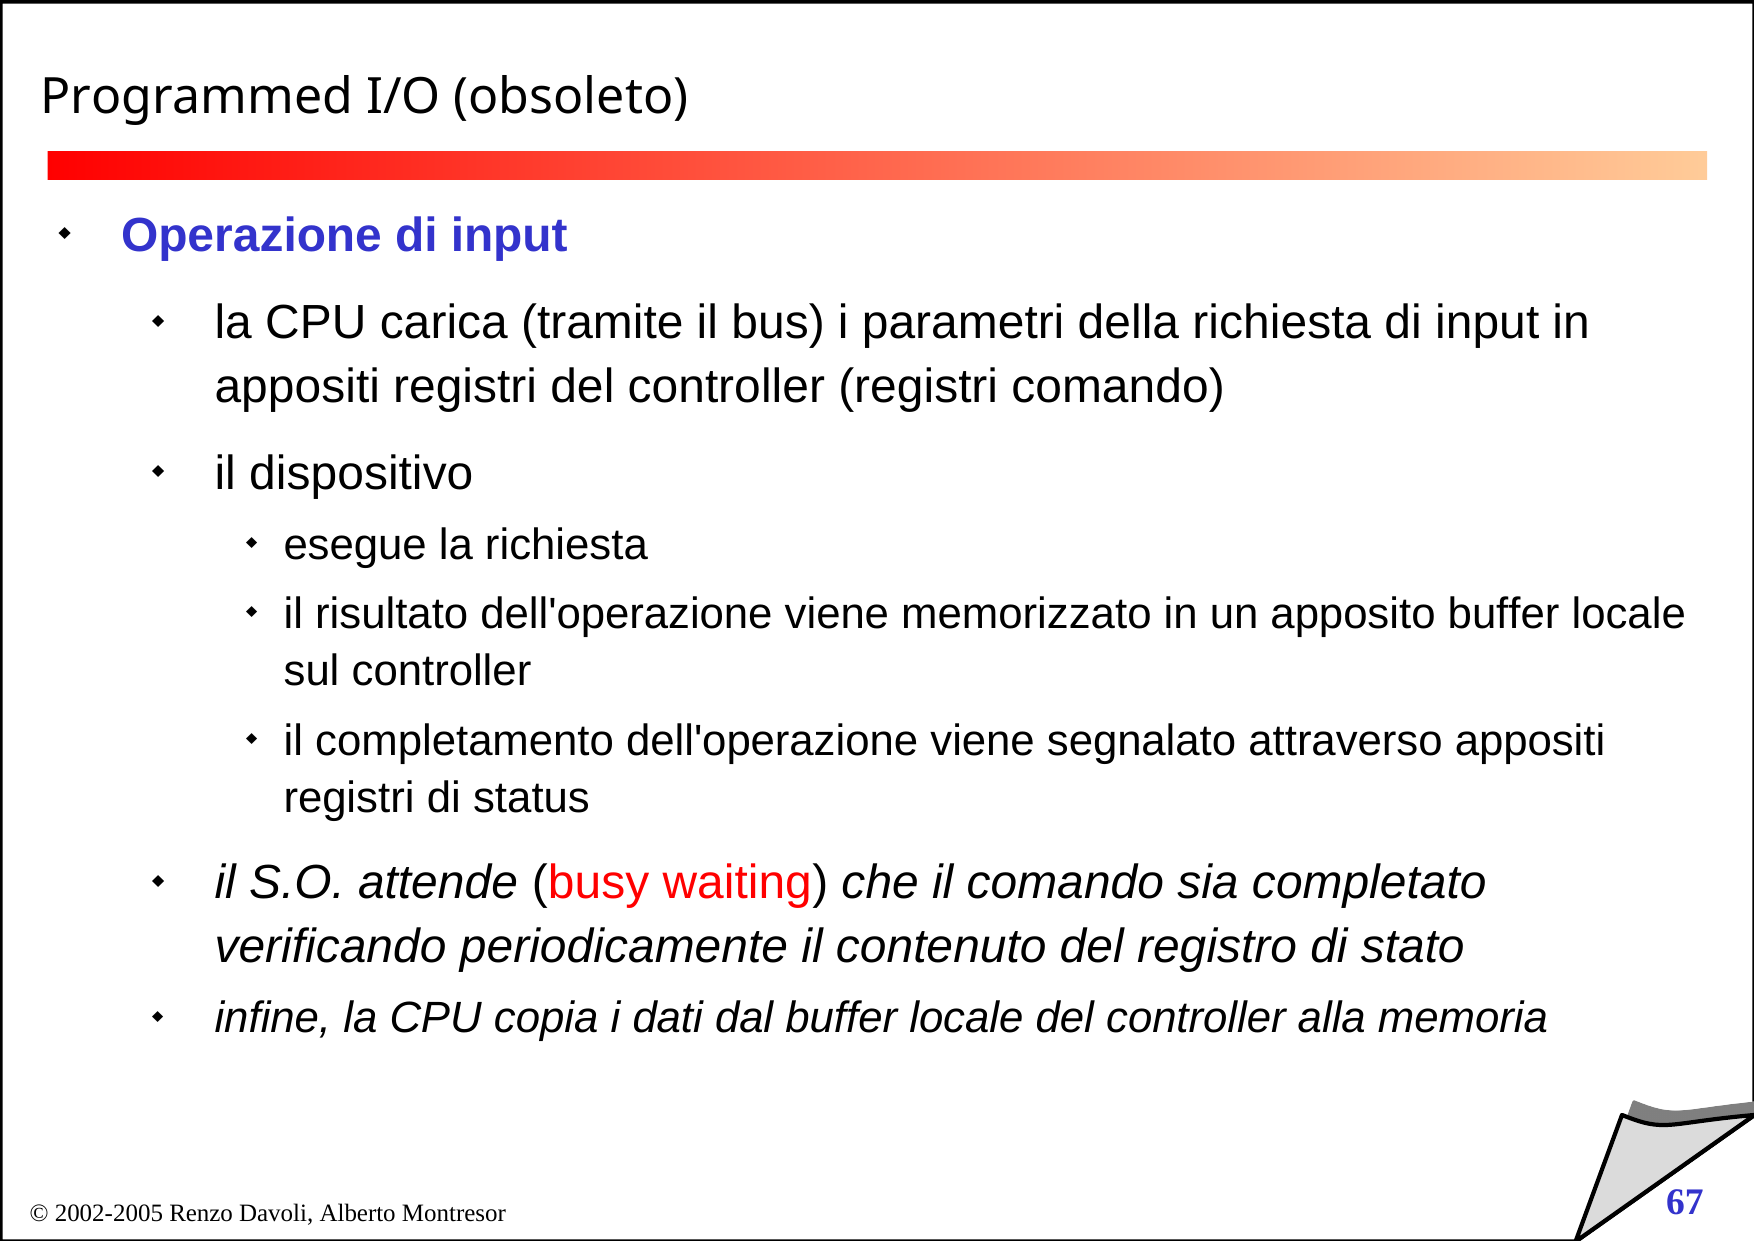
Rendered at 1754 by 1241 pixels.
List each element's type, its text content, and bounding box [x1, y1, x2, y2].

title Programmed I/O (obsoleto) [40, 49, 1714, 144]
list Operazione di input la CPU carica (tramite il bus) i parametri della richiesta di input in appositi registri del controller (registri comando) il dispositivo esegue la richiesta il risultato dell'operazione viene memorizzato in un apposito buffer locale sul controller il completamento dell'operazione viene segnalato attraverso appositi registri di status il S.O. attende (busy waiting) che il comando sia completato verificando periodicamente il contenuto del registro di stato infine, la CPU copia i dati dal buffer locale del controller alla memoria [58, 206, 1696, 1144]
